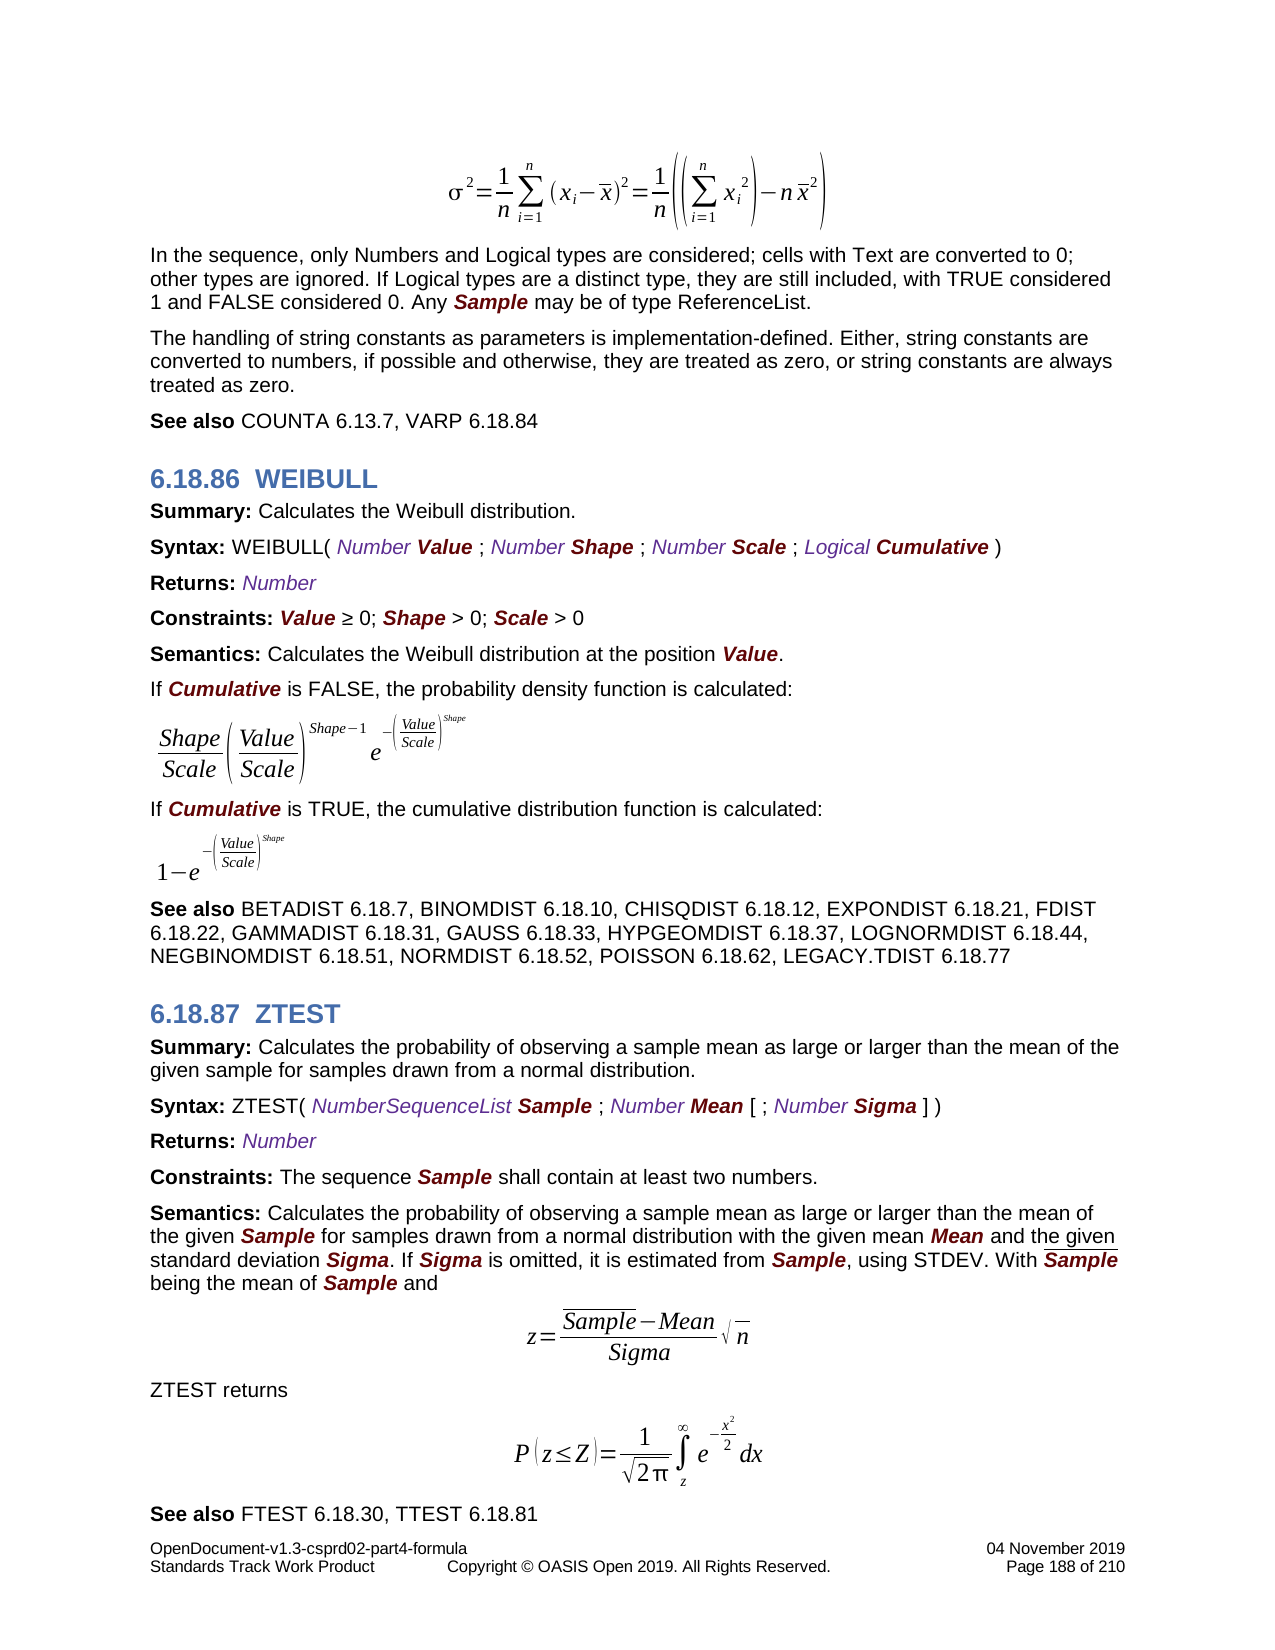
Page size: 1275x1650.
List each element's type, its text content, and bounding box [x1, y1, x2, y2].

text The handling of string constants as parameters is implementation-defined. Either, string constants are converted to numbers, if possible and otherwise, they are treated as zero, or string constants are always treated as zero. [150, 326, 1125, 397]
text Returns: Number [150, 571, 1125, 594]
text Returns: Number [150, 1130, 1125, 1153]
text If Cumulative is TRUE, the cumulative distribution function is calculated: [150, 798, 1125, 821]
text See also FTEST 6.18.30, TTEST 6.18.81 [150, 1502, 1125, 1526]
text If Cumulative is FALSE, the probability density function is calculated: [150, 678, 1125, 701]
text ZTEST returns [150, 1379, 1125, 1402]
text Summary: Calculates the Weibull distribution. [150, 500, 1125, 523]
text Semantics: Calculates the Weibull distribution at the position Value. [150, 642, 1125, 666]
subtitle WEIBULL [150, 464, 1125, 494]
text In the sequence, only Numbers and Logical types are considered; cells with Text are converted to 0; other types are ignored. If Logical types are a distinct type, they are still included, with TRUE considered 1 and FALSE considered 0. Any Sample may be of type ReferenceList. [150, 244, 1125, 314]
text Syntax: ZTEST( NumberSequenceList Sample ; Number Mean [ ; Number Sigma ] ) [150, 1094, 1125, 1118]
text Constraints: Value ≥ 0; Shape > 0; Scale > 0 [150, 607, 1125, 630]
text See also BETADIST 6.18.7, BINOMDIST 6.18.10, CHISQDIST 6.18.12, EXPONDIST 6.18.21, FDIST 6.18.22, GAMMADIST 6.18.31, GAUSS 6.18.33, HYPGEOMDIST 6.18.37, LOGNORMDIST 6.18.44, NEGBINOMDIST 6.18.51, NORMDIST 6.18.52, POISSON 6.18.62, LEGACY.TDIST 6.18.77 [150, 897, 1125, 968]
text See also COUNTA 6.13.7, VARP 6.18.84 [150, 409, 1125, 433]
text Semantics: Calculates the probability of observing a sample mean as large or larger than the mean of the given Sample for samples drawn from a normal distribution with the given mean Mean and the given standard deviation Sigma. If Sigma is omitted, it is estimated from Sample, using STDEV. With Sample being the mean of Sample and [150, 1201, 1125, 1295]
text Summary: Calculates the probability of observing a sample mean as large or larger than the mean of the given sample for samples drawn from a normal distribution. [150, 1035, 1125, 1082]
text Constraints: The sequence Sample shall contain at least two numbers. [150, 1166, 1125, 1189]
text Syntax: WEIBULL( Number Value ; Number Shape ; Number Scale ; Logical Cumulative ) [150, 535, 1125, 559]
subtitle ZTEST [150, 999, 1125, 1029]
